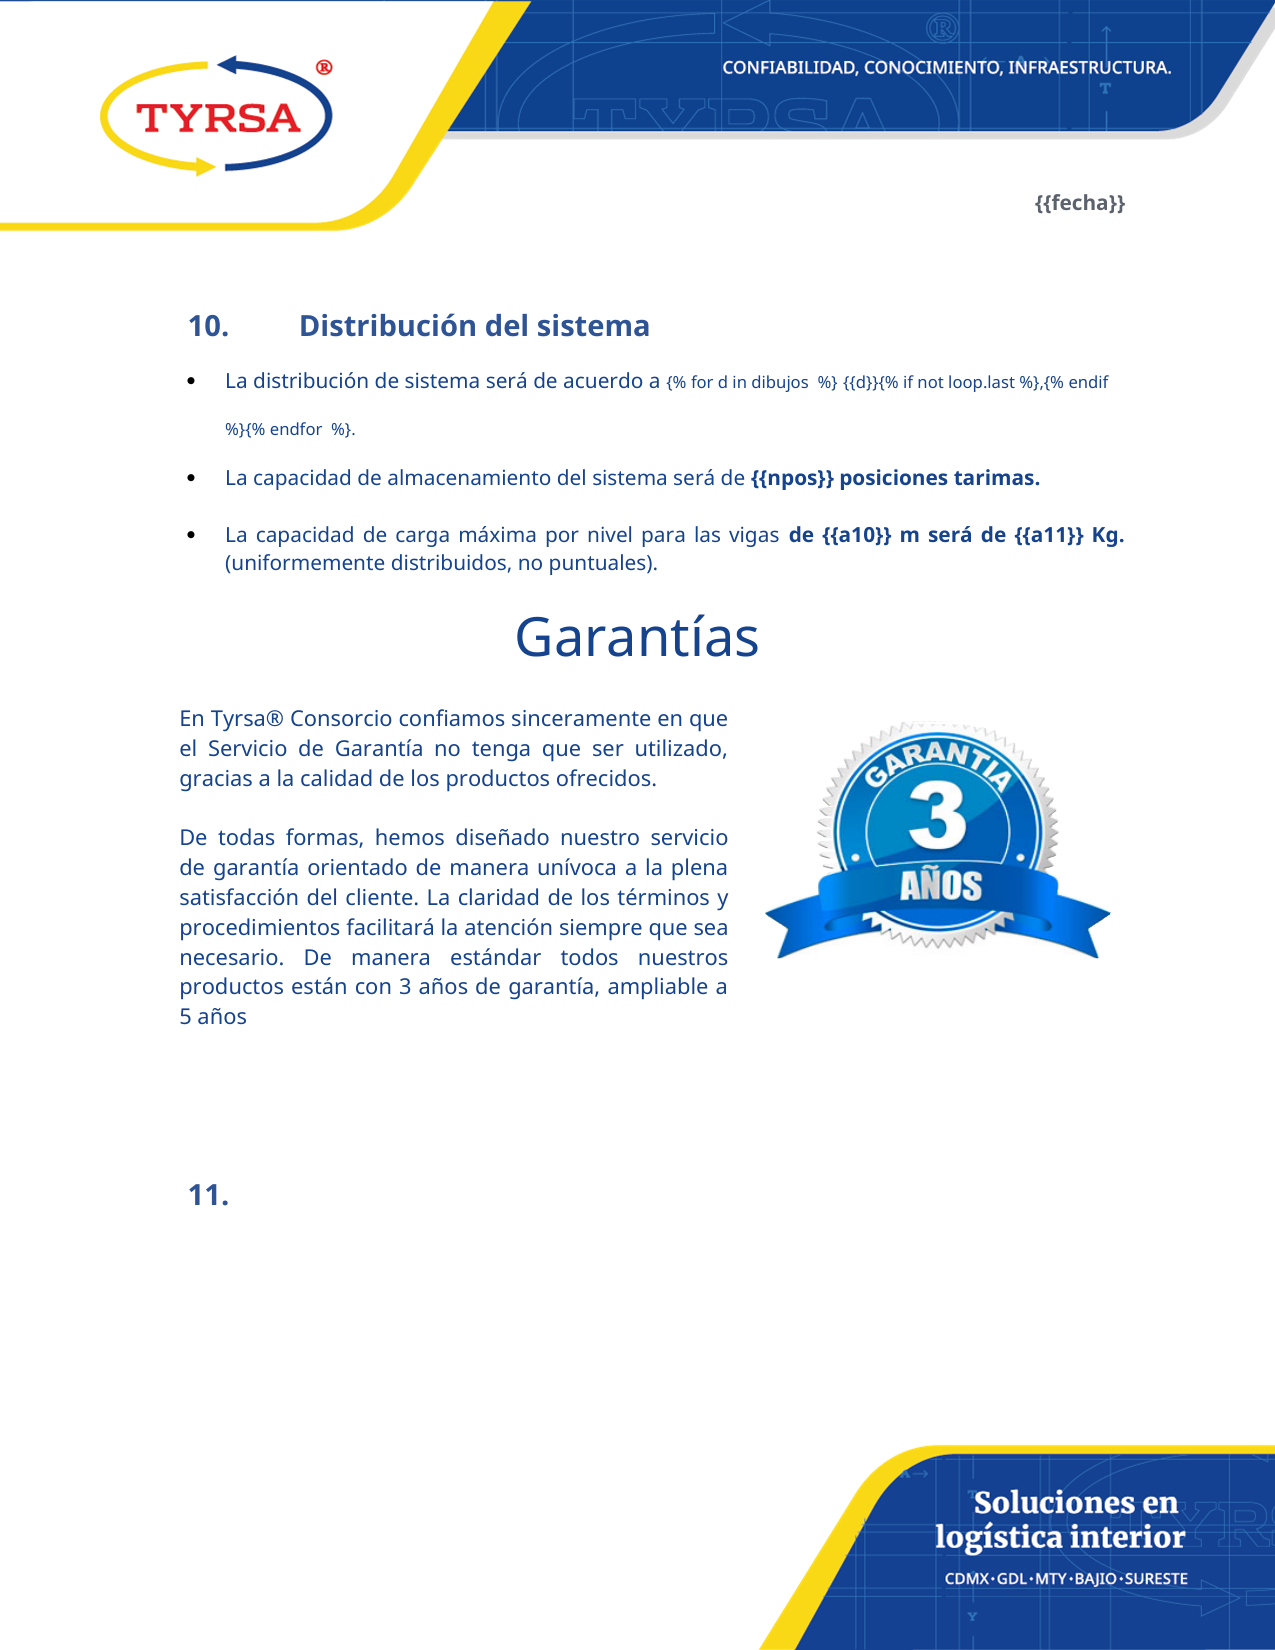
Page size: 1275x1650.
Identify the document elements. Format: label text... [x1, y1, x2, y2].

list La capacidad de carga máxima por nivel para las vigas de {{a10}} m será de {{a11}} Kg. (uniformemente distribuidos, no puntuales). [187, 520, 1125, 577]
table_header [139, 703, 168, 1061]
text Garantías [150, 598, 1125, 672]
list Distribución del sistema [187, 306, 1125, 345]
table_header [740, 703, 1114, 1061]
table_header En Tyrsa® Consorcio confiamos sinceramente en que el Servicio de Garantía no tenga que ser utilizado, gracias a la calidad de los productos ofrecidos. De todas formas, hemos diseñado nuestro servicio de garantía orientado de manera unívoca a la plena satisfacción del cliente. La claridad de los términos y procedimientos facilitará la atención siempre que sea necesario. De manera estándar todos nuestros productos están con 3 años de garantía, ampliable a 5 años [168, 703, 740, 1061]
list La distribución de sistema será de acuerdo a {% for d in dibujos %} {{d}}{% if not loop.last %},{% endif %}{% endfor %}. [187, 366, 1125, 440]
list La capacidad de almacenamiento del sistema será de {{npos}} posiciones tarimas. [187, 463, 1125, 491]
